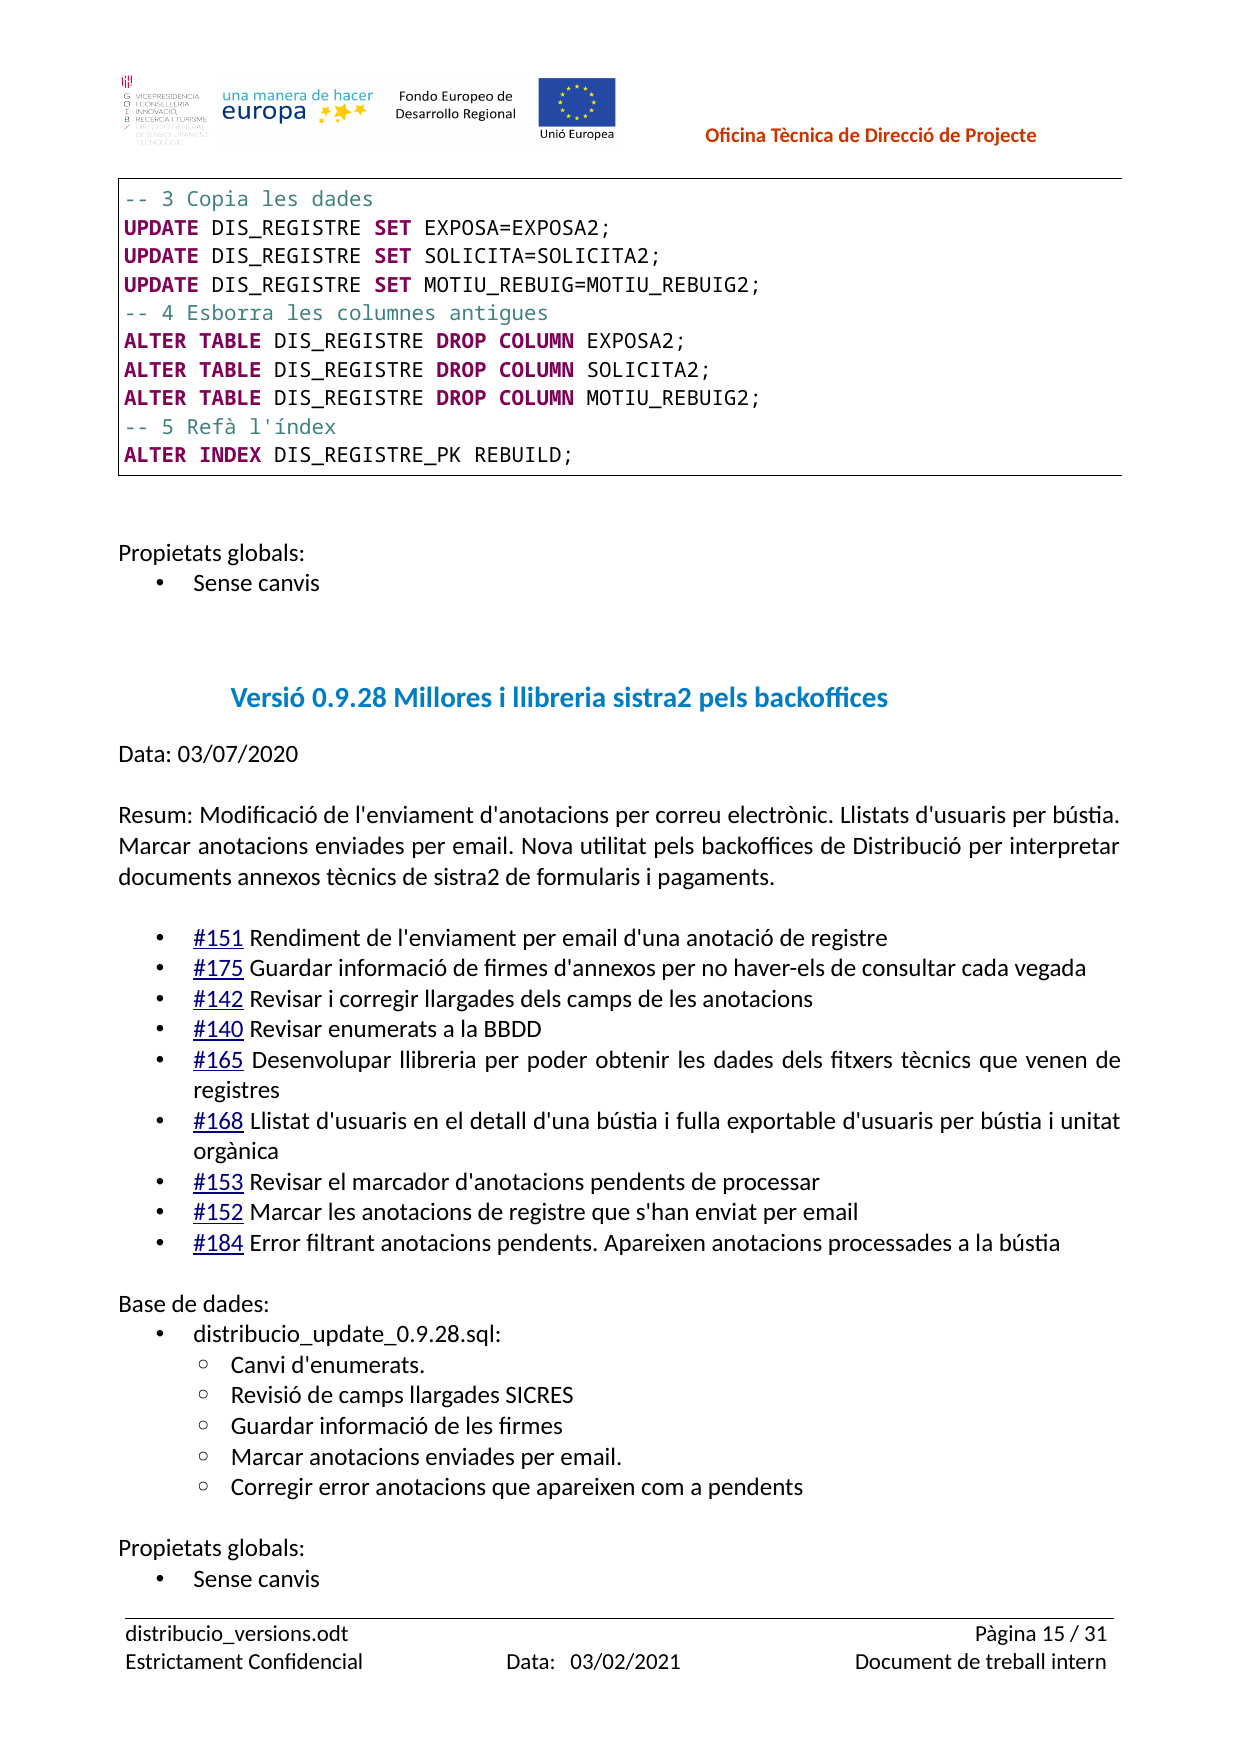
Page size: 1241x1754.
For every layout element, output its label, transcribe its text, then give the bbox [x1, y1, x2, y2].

list Guardar informació de les firmes [193, 1410, 1122, 1441]
list #153 Revisar el marcador d'anotacions pendents de processar [156, 1166, 1122, 1196]
text Base de dades: [118, 1288, 1122, 1318]
list Revisió de camps llargades SICRES [193, 1379, 1122, 1410]
list Sense canvis [156, 567, 1122, 598]
list #151 Rendiment de l'enviament per email d'una anotació de registre [156, 922, 1122, 952]
list #140 Revisar enumerats a la BBDD [156, 1013, 1122, 1044]
list #165 Desenvolupar llibreria per poder obtenir les dades dels fitxers tècnics que venen de registres [156, 1044, 1122, 1105]
text Propietats globals: [118, 1532, 1122, 1563]
subtitle Versió 0.9.28 Millores i llibreria sistra2 pels backoffices [153, 679, 1122, 715]
list Corregir error anotacions que apareixen com a pendents [193, 1471, 1122, 1502]
list distribucio_update_0.9.28.sql: [156, 1318, 1122, 1349]
table_header -- 3 Copia les dades UPDATE DIS_REGISTRE SET EXPOSA=EXPOSA2; UPDATE DIS_REGISTRE SET SOLICITA=SOLICITA2; UPDATE DIS_REGISTRE SET MOTIU_REBUIG=MOTIU_REBUIG2; -- 4 Esborra les columnes antigues ALTER TABLE DIS_REGISTRE DROP COLUMN EXPOSA2; ALTER TABLE DIS_REGISTRE DROP COLUMN SOLICITA2; ALTER TABLE DIS_REGISTRE DROP COLUMN MOTIU_REBUIG2; -- 5 Refà l'índex ALTER INDEX DIS_REGISTRE_PK REBUILD; [119, 179, 1122, 474]
list Marcar anotacions enviades per email. [193, 1441, 1122, 1471]
list #184 Error filtrant anotacions pendents. Apareixen anotacions processades a la bústia [156, 1227, 1122, 1257]
list #142 Revisar i corregir llargades dels camps de les anotacions [156, 983, 1122, 1013]
list #152 Marcar les anotacions de registre que s'han enviat per email [156, 1196, 1122, 1227]
text Propietats globals: [118, 537, 1122, 567]
text Data: 03/07/2020 [118, 739, 1122, 769]
list #175 Guardar informació de firmes d'annexos per no haver-els de consultar cada vegada [156, 952, 1122, 983]
list #168 Llistat d'usuaris en el detall d'una bústia i fulla exportable d'usuaris per bústia i unitat orgànica [156, 1105, 1122, 1166]
list Sense canvis [156, 1563, 1122, 1593]
text Resum: Modificació de l'enviament d'anotacions per correu electrònic. Llistats d'usuaris per bústia. Marcar anotacions enviades per email. Nova utilitat pels backoffices de Distribució per interpretar documents annexos tècnics de sistra2 de formularis i pagaments. [118, 800, 1122, 891]
picture [118, 73, 213, 147]
list Canvi d'enumerats. [193, 1349, 1122, 1379]
picture [219, 73, 621, 147]
